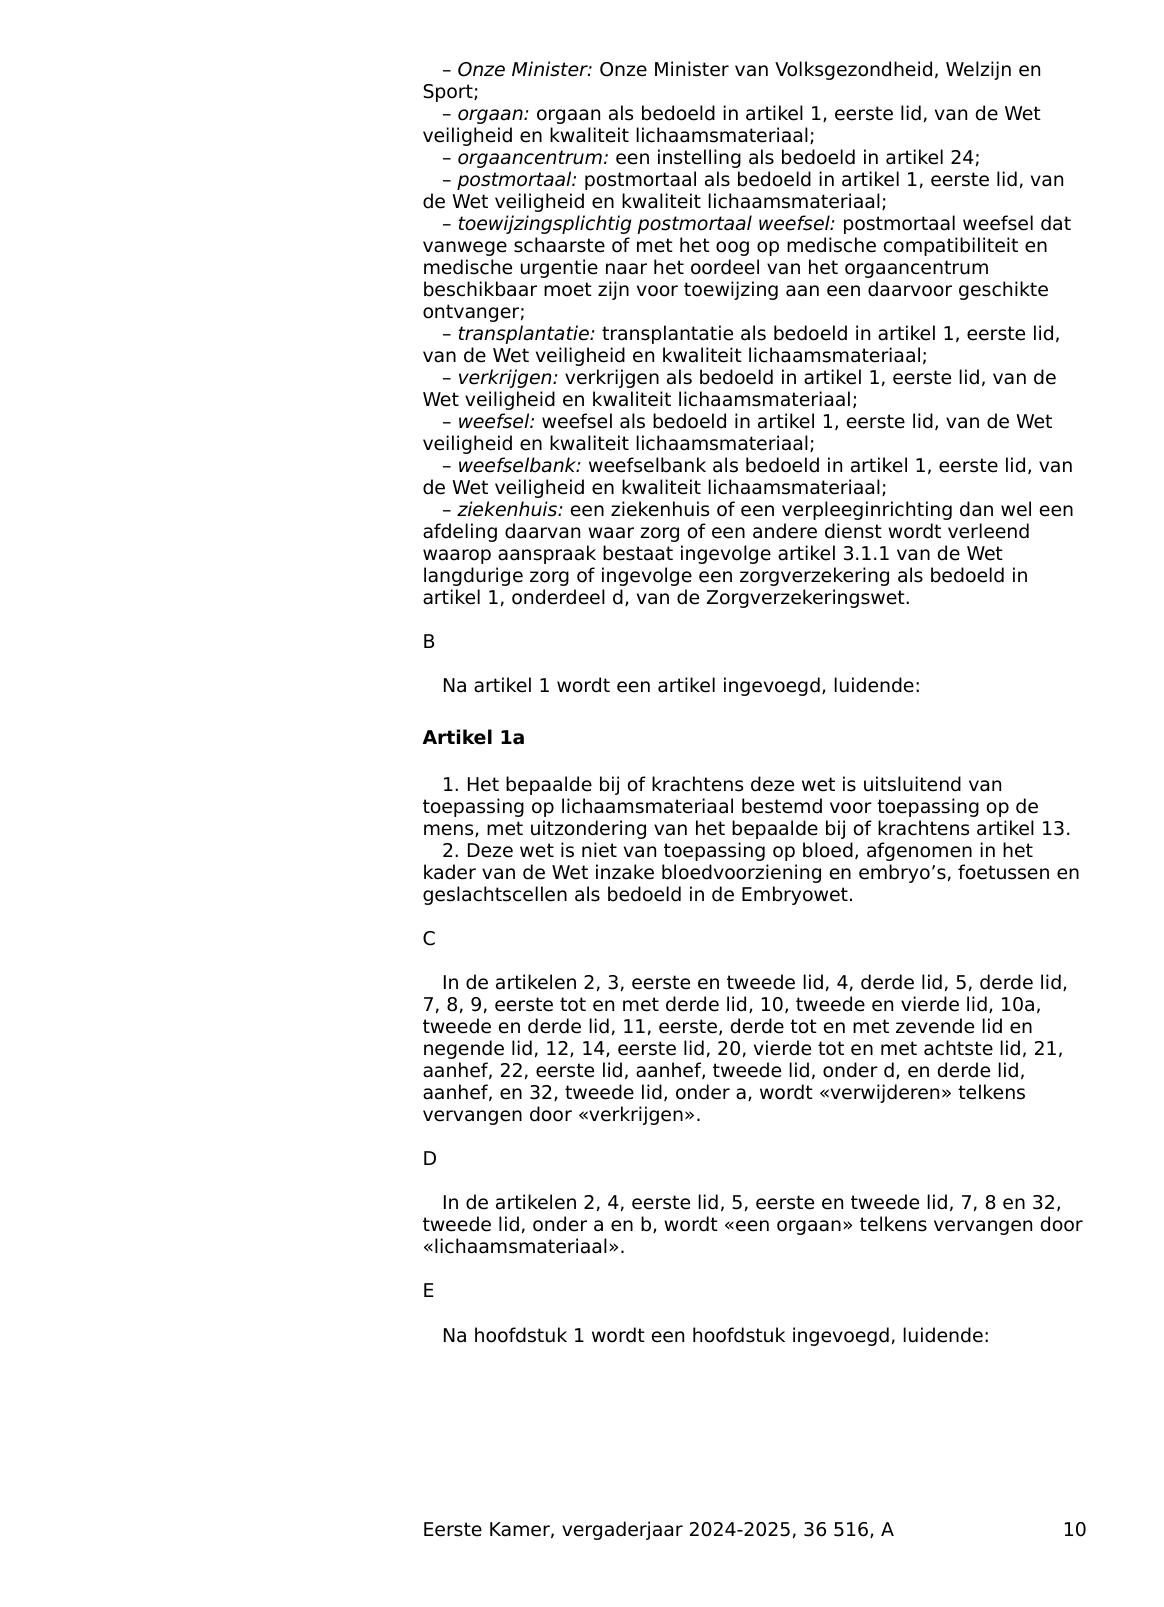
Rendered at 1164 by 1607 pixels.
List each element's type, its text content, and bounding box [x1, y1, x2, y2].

text 1. Het bepaalde bij of krachtens deze wet is uitsluitend van toepassing op lichaamsmateriaal bestemd voor toepassing op de mens, met uitzondering van het bepaalde bij of krachtens artikel 13. [422, 774, 1087, 840]
text B [422, 631, 1087, 653]
text – toewijzingsplichtig postmortaal weefsel: postmortaal weefsel dat vanwege schaarste of met het oog op medische compatibiliteit en medische urgentie naar het oordeel van het orgaancentrum beschikbaar moet zijn voor toewijzing aan een daarvoor geschikte ontvanger; [422, 213, 1087, 323]
text In de artikelen 2, 3, eerste en tweede lid, 4, derde lid, 5, derde lid, 7, 8, 9, eerste tot en met derde lid, 10, tweede en vierde lid, 10a, tweede en derde lid, 11, eerste, derde tot en met zevende lid en negende lid, 12, 14, eerste lid, 20, vierde tot en met achtste lid, 21, aanhef, 22, eerste lid, aanhef, tweede lid, onder d, en derde lid, aanhef, en 32, tweede lid, onder a, wordt «verwijderen» telkens vervangen door «verkrijgen». [422, 972, 1087, 1126]
text C [422, 928, 1087, 950]
text – transplantatie: transplantatie als bedoeld in artikel 1, eerste lid, van de Wet veiligheid en kwaliteit lichaamsmateriaal; [422, 323, 1087, 367]
text – orgaan: orgaan als bedoeld in artikel 1, eerste lid, van de Wet veiligheid en kwaliteit lichaamsmateriaal; [422, 103, 1087, 147]
subtitle Artikel 1a [422, 727, 1087, 749]
text D [422, 1148, 1087, 1170]
text – Onze Minister: Onze Minister van Volksgezondheid, Welzijn en Sport; [422, 59, 1087, 103]
text E [422, 1280, 1087, 1302]
text – postmortaal: postmortaal als bedoeld in artikel 1, eerste lid, van de Wet veiligheid en kwaliteit lichaamsmateriaal; [422, 169, 1087, 213]
text Na artikel 1 wordt een artikel ingevoegd, luidende: [422, 675, 1087, 697]
text 2. Deze wet is niet van toepassing op bloed, afgenomen in het kader van de Wet inzake bloedvoorziening en embryo’s, foetussen en geslachtscellen als bedoeld in de Embryowet. [422, 840, 1087, 906]
text – verkrijgen: verkrijgen als bedoeld in artikel 1, eerste lid, van de Wet veiligheid en kwaliteit lichaamsmateriaal; [422, 367, 1087, 411]
text In de artikelen 2, 4, eerste lid, 5, eerste en tweede lid, 7, 8 en 32, tweede lid, onder a en b, wordt «een orgaan» telkens vervangen door «lichaamsmateriaal». [422, 1192, 1087, 1258]
text Na hoofdstuk 1 wordt een hoofdstuk ingevoegd, luidende: [422, 1324, 1087, 1347]
text – orgaancentrum: een instelling als bedoeld in artikel 24; [422, 147, 1087, 169]
text – ziekenhuis: een ziekenhuis of een verpleeginrichting dan wel een afdeling daarvan waar zorg of een andere dienst wordt verleend waarop aanspraak bestaat ingevolge artikel 3.1.1 van de Wet langdurige zorg of ingevolge een zorgverzekering als bedoeld in artikel 1, onderdeel d, van de Zorgverzekeringswet. [422, 499, 1087, 608]
text – weefselbank: weefselbank als bedoeld in artikel 1, eerste lid, van de Wet veiligheid en kwaliteit lichaamsmateriaal; [422, 455, 1087, 499]
text – weefsel: weefsel als bedoeld in artikel 1, eerste lid, van de Wet veiligheid en kwaliteit lichaamsmateriaal; [422, 411, 1087, 455]
